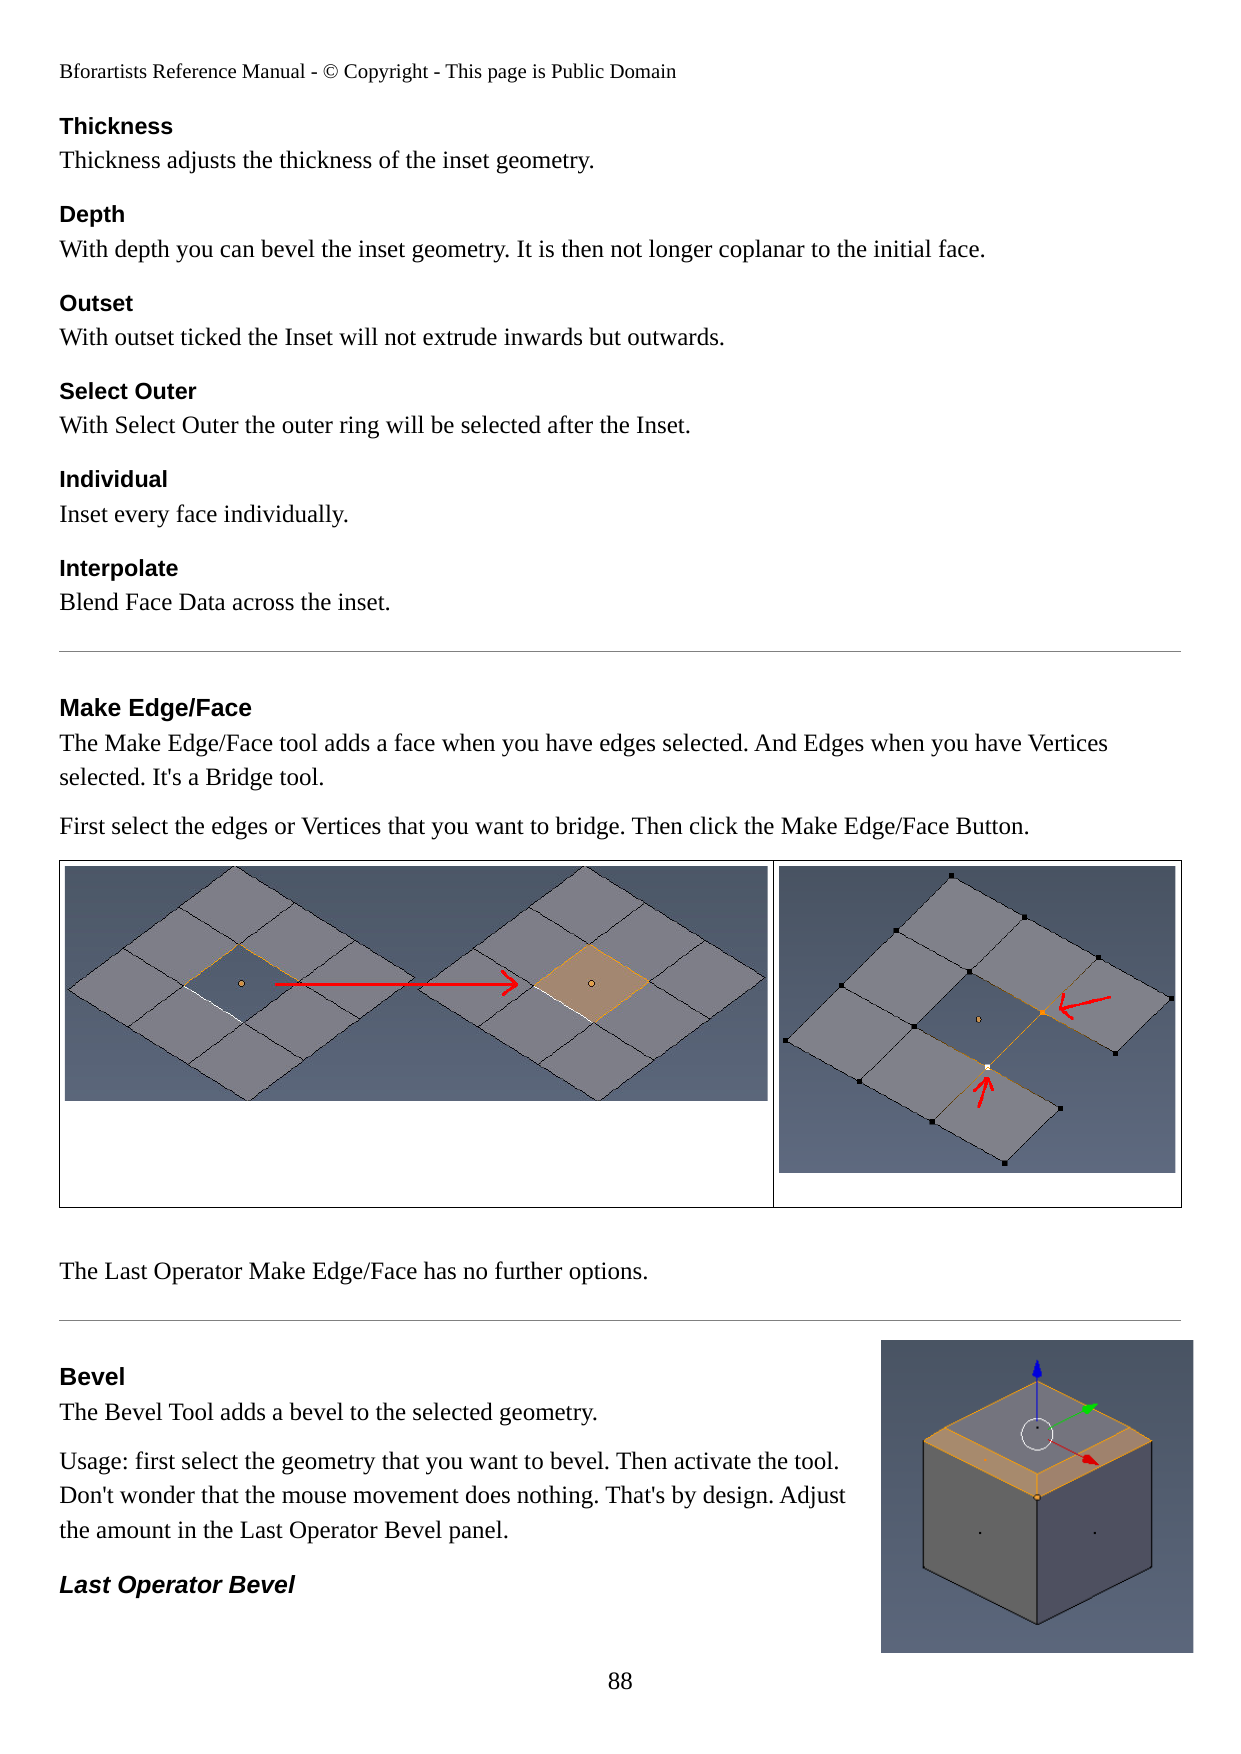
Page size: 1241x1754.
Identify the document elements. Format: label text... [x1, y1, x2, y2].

text The Bevel Tool adds a bevel to the selected geometry. [59, 1397, 881, 1426]
subtitle Select Outer [59, 378, 1181, 404]
subtitle Last Operator Bevel [59, 1570, 881, 1599]
text Blend Face Data across the inset. [59, 587, 1181, 616]
table_header [774, 861, 1181, 1207]
subtitle Depth [59, 201, 1181, 228]
subtitle Interpolate [59, 554, 1181, 581]
picture [779, 866, 1176, 1173]
picture [881, 1340, 1194, 1653]
text The Last Operator Make Edge/Face has no further options. [59, 1256, 1181, 1285]
text The Make Edge/Face tool adds a face when you have edges selected. And Edges when you have Vertices selected. It's a Bridge tool. [59, 728, 1181, 791]
text With depth you can bevel the inset geometry. It is then not longer coplanar to the initial face. [59, 234, 1181, 263]
subtitle Individual [59, 466, 1181, 493]
subtitle Outset [59, 289, 1181, 316]
subtitle Bevel [59, 1362, 881, 1391]
text With Select Outer the outer ring will be selected after the Inset. [59, 411, 1181, 439]
text Usage: first select the geometry that you want to bevel. Then activate the tool. Don't wonder that the mouse movement does nothing. That's by design. Adjust the amount in the Last Operator Bevel panel. [59, 1446, 881, 1544]
table_header [60, 861, 773, 1207]
text First select the edges or Vertices that you want to bridge. Then click the Make Edge/Face Button. [59, 811, 1181, 840]
text With outset ticked the Inset will not extrude inwards but outwards. [59, 322, 1181, 351]
subtitle Thickness [59, 113, 1181, 139]
picture [64, 866, 768, 1101]
subtitle Make Edge/Face [59, 693, 1181, 722]
text Thickness adjusts the thickness of the inset geometry. [59, 146, 1181, 174]
text Inset every face individually. [59, 499, 1181, 528]
